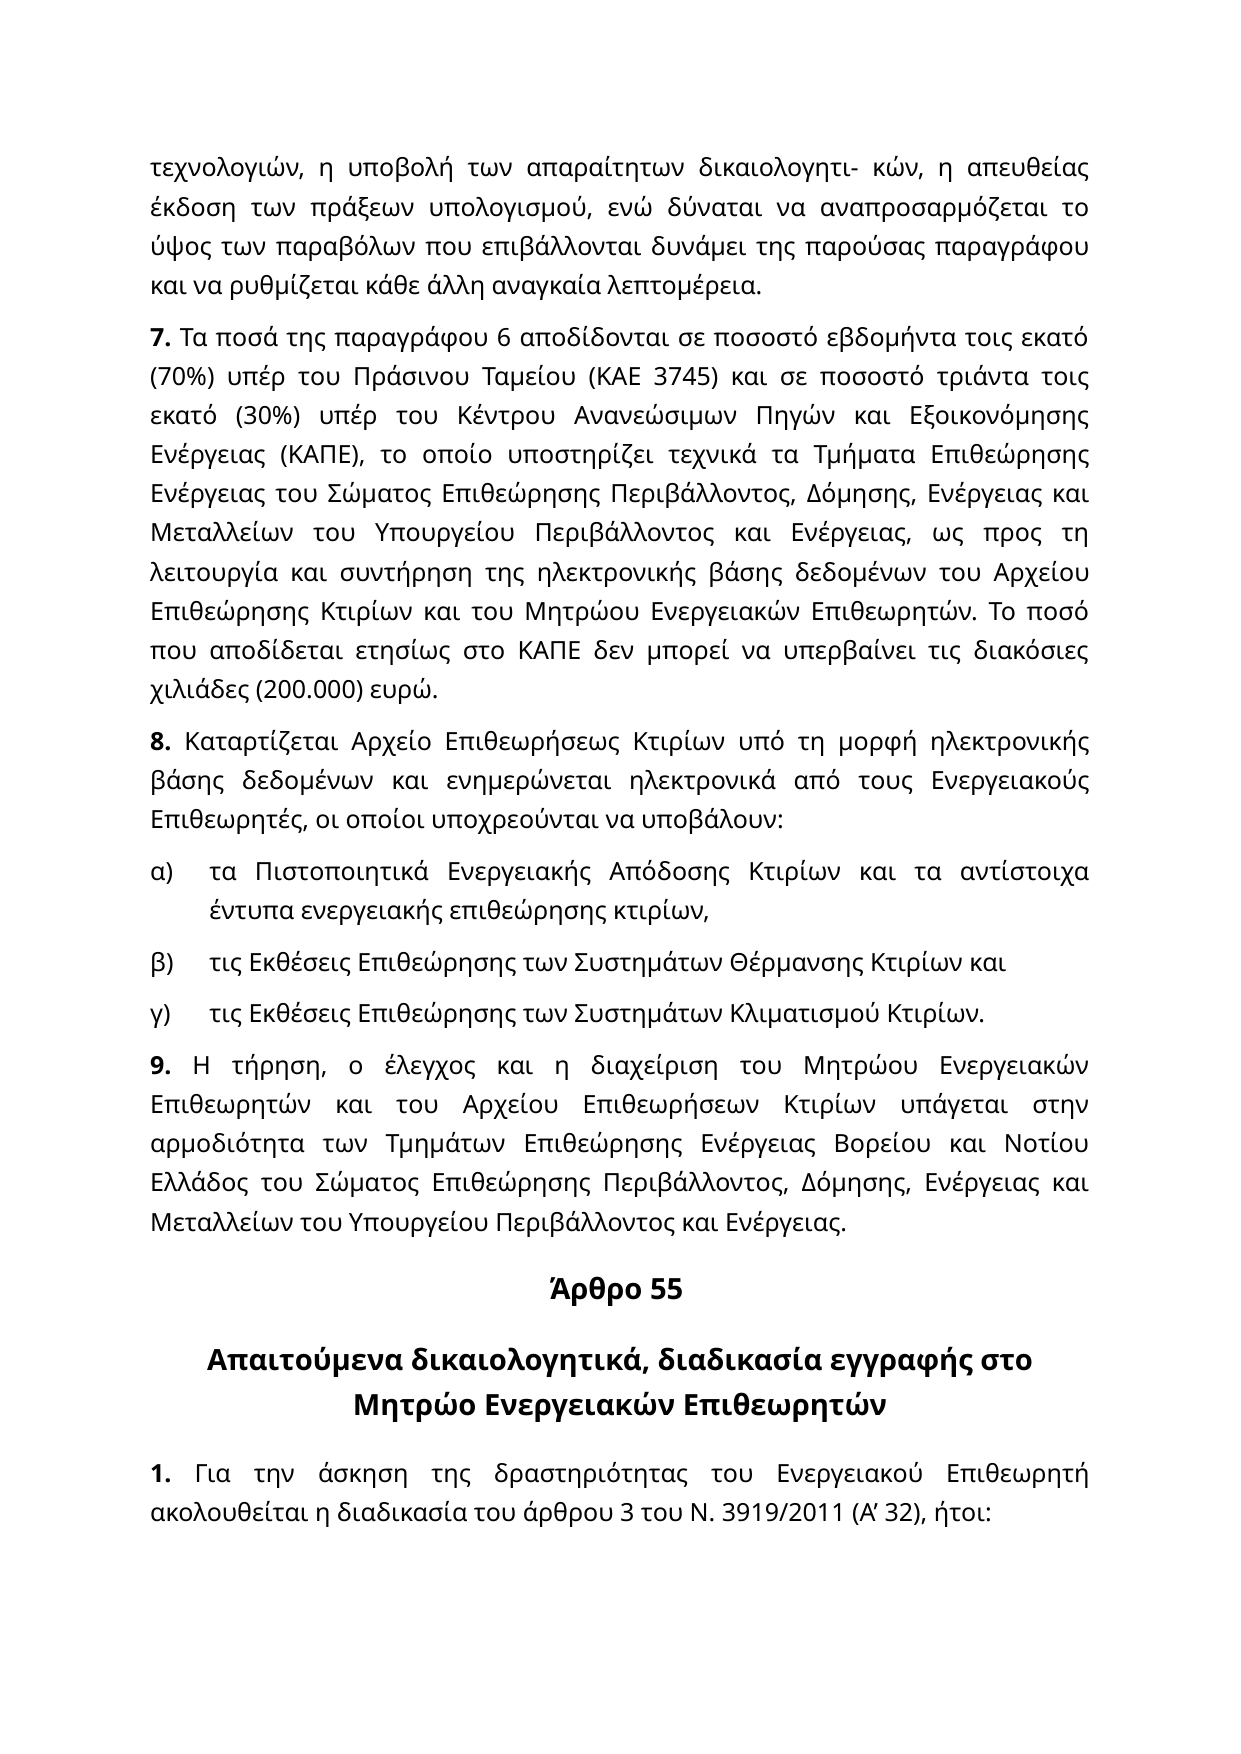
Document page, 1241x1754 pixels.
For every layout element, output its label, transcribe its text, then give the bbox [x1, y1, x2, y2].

list α) τα Πιστοποιητικά Ενεργειακής Απόδοσης Κτιρίων και τα αντίστοιχα έντυπα ενεργειακής επιθεώρησης κτιρίων, [150, 853, 1090, 927]
subtitle Απαιτούμενα δικαιολογητικά, διαδικασία εγγραφής στο Μητρώο Ενεργειακών Επιθεωρητών [150, 1339, 1090, 1424]
text 7. Τα ποσά της παραγράφου 6 αποδίδονται σε ποσοστό εβδομήντα τοις εκατό (70%) υπέρ του Πράσινου Ταμείου (ΚΑΕ 3745) και σε ποσοστό τριάντα τοις εκατό (30%) υπέρ του Κέντρου Ανανεώσιμων Πηγών και Εξοικονόμησης Ενέργειας (ΚΑΠΕ), το οποίο υποστηρίζει τεχνικά τα Τμήματα Επιθεώρησης Ενέργειας του Σώματος Επιθεώρησης Περιβάλλοντος, Δόμησης, Ενέργειας και Μεταλλείων του Υπουργείου Περιβάλλοντος και Ενέργειας, ως προς τη λειτουργία και συντήρηση της ηλεκτρονικής βάσης δεδομένων του Αρχείου Επιθεώρησης Κτιρίων και του Μητρώου Ενεργειακών Επιθεωρητών. Το ποσό που αποδίδεται ετησίως στο ΚΑΠΕ δεν μπορεί να υπερβαίνει τις διακόσιες χιλιάδες (200.000) ευρώ. [150, 319, 1090, 706]
subtitle Άρθρο 55 [150, 1268, 1090, 1308]
text 1. Για την άσκηση της δραστηριότητας του Ενεργειακού Επιθεωρητή ακολουθείται η διαδικασία του άρθρου 3 του Ν. 3919/2011 (Α’ 32), ήτοι: [150, 1455, 1090, 1528]
list β) τις Εκθέσεις Επιθεώρησης των Συστημάτων Θέρμανσης Κτιρίων και [150, 944, 1090, 978]
text 8. Καταρτίζεται Αρχείο Επιθεωρήσεως Κτιρίων υπό τη μορφή ηλεκτρονικής βάσης δεδομένων και ενημερώνεται ηλεκτρονικά από τους Ενεργειακούς Επιθεωρητές, οι οποίοι υποχρεούνται να υποβάλουν: [150, 723, 1090, 836]
text 9. Η τήρηση, ο έλεγχος και η διαχείριση του Μητρώου Ενεργειακών Επιθεωρητών και του Αρχείου Επιθεωρήσεων Κτιρίων υπάγεται στην αρμοδιότητα των Τμημάτων Επιθεώρησης Ενέργειας Βορείου και Νοτίου Ελλάδος του Σώματος Επιθεώρησης Περιβάλλοντος, Δόμησης, Ενέργειας και Μεταλλείων του Υπουργείου Περιβάλλοντος και Ενέργειας. [150, 1047, 1090, 1238]
text τεχνολογιών, η υποβολή των απαραίτητων δικαιολογητι- κών, η απευθείας έκδοση των πράξεων υπολογισμού, ενώ δύναται να αναπροσαρμόζεται το ύψος των παραβόλων που επιβάλλονται δυνάμει της παρούσας παραγράφου και να ρυθμίζεται κάθε άλλη αναγκαία λεπτομέρεια. [150, 150, 1090, 302]
list γ) τις Εκθέσεις Επιθεώρησης των Συστημάτων Κλιματισμού Κτιρίων. [150, 996, 1090, 1030]
